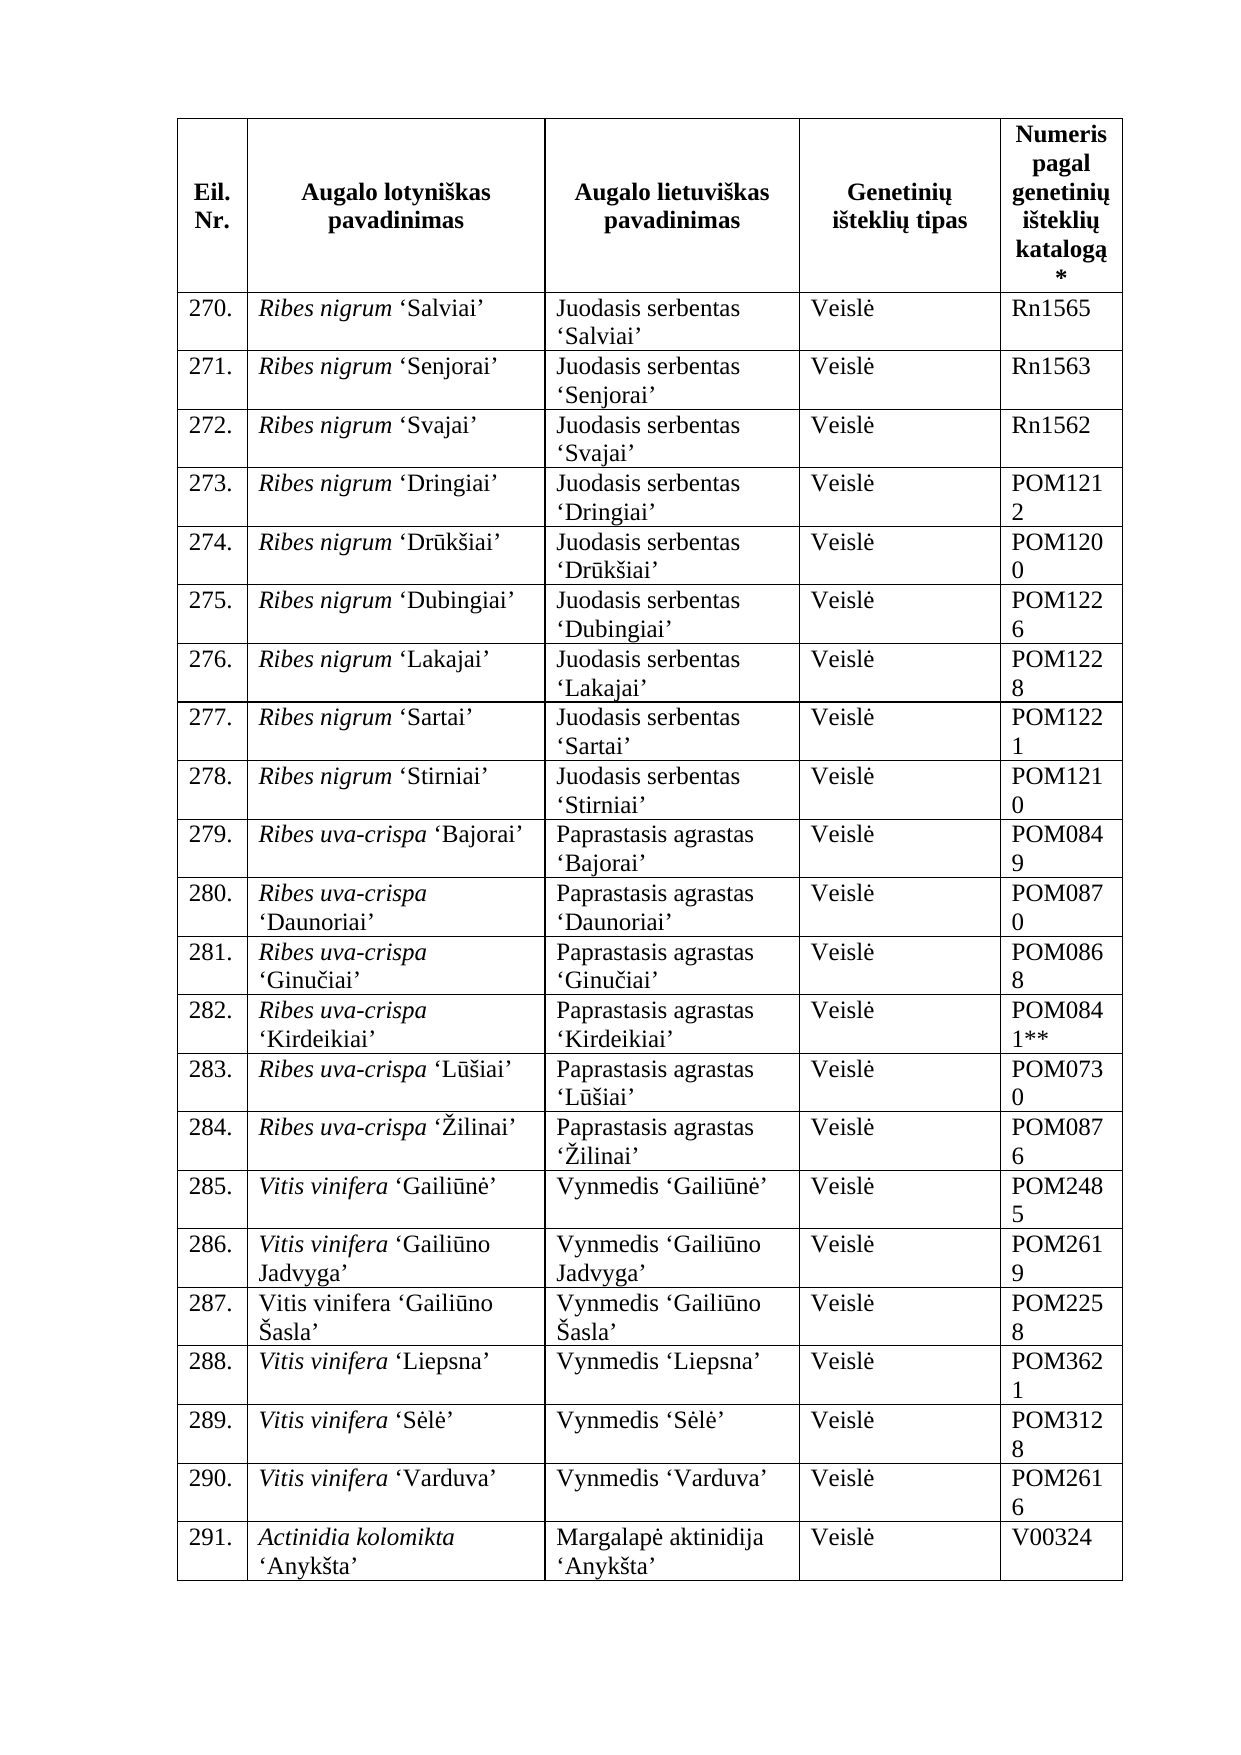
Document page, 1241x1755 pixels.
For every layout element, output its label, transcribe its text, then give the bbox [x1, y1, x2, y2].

table_cell POM0841** [1001, 995, 1122, 1053]
table_cell Vitis vinifera ‘Sėlė’ [248, 1405, 544, 1462]
table_cell Ribes uva-crispa ‘Lūšiai’ [248, 1054, 544, 1111]
table_cell Paprastasis agrastas ‘Kirdeikiai’ [546, 995, 799, 1053]
table_header Genetinių išteklių tipas [800, 119, 1000, 292]
table_cell Paprastasis agrastas ‘Bajorai’ [546, 820, 799, 877]
table_cell Ribes nigrum ‘Lakajai’ [248, 644, 544, 701]
table_cell 279. [178, 820, 247, 877]
table_cell Vynmedis ‘Liepsna’ [546, 1346, 799, 1404]
table_cell Veislė [800, 1229, 1000, 1287]
table_cell Vitis vinifera ‘Liepsna’ [248, 1346, 544, 1404]
table_cell Vynmedis ‘Gailiūno Jadvyga’ [546, 1229, 799, 1287]
table_cell Veislė [800, 995, 1000, 1053]
table_cell POM2616 [1001, 1464, 1122, 1521]
table_cell Veislė [800, 410, 1000, 467]
table_cell POM1221 [1001, 703, 1122, 760]
table_cell Juodasis serbentas ‘Dubingiai’ [546, 585, 799, 643]
table_cell Veislė [800, 1171, 1000, 1228]
table_cell 275. [178, 585, 247, 643]
table_cell Veislė [800, 1405, 1000, 1462]
table_cell 273. [178, 468, 247, 526]
table_cell Ribes nigrum ‘Drūkšiai’ [248, 527, 544, 584]
table_cell Veislė [800, 703, 1000, 760]
table_cell Veislė [800, 761, 1000, 818]
table_cell POM3621 [1001, 1346, 1122, 1404]
table_cell POM0876 [1001, 1112, 1122, 1170]
table_cell POM1226 [1001, 585, 1122, 643]
table_cell Vitis vinifera ‘Varduva’ [248, 1464, 544, 1521]
table_cell 272. [178, 410, 247, 467]
table_header Augalo lietuviškas pavadinimas [546, 119, 799, 292]
table_cell Rn1565 [1001, 293, 1122, 350]
table_cell Veislė [800, 585, 1000, 643]
table_cell Vynmedis ‘Varduva’ [546, 1464, 799, 1521]
table_cell POM0849 [1001, 820, 1122, 877]
table_cell 282. [178, 995, 247, 1053]
table_cell Juodasis serbentas ‘Drūkšiai’ [546, 527, 799, 584]
table_cell 271. [178, 351, 247, 409]
table_cell Veislė [800, 644, 1000, 701]
table_cell 277. [178, 703, 247, 760]
table_cell Vynmedis ‘Gailiūno Šasla’ [546, 1288, 799, 1345]
table_cell Vitis vinifera ‘Gailiūno Šasla’ [248, 1288, 544, 1345]
table_cell 281. [178, 937, 247, 994]
table_cell Ribes uva-crispa ‘Daunoriai’ [248, 878, 544, 936]
table_cell 284. [178, 1112, 247, 1170]
table_cell 274. [178, 527, 247, 584]
table_cell Veislė [800, 1464, 1000, 1521]
table_cell POM2258 [1001, 1288, 1122, 1345]
table_cell Ribes nigrum ‘Stirniai’ [248, 761, 544, 818]
table_cell Veislė [800, 293, 1000, 350]
table_cell Ribes uva-crispa ‘Bajorai’ [248, 820, 544, 877]
table_cell Margalapė aktinidija ‘Anykšta’ [546, 1522, 799, 1579]
table_cell 287. [178, 1288, 247, 1345]
table_cell Vitis vinifera ‘Gailiūno Jadvyga’ [248, 1229, 544, 1287]
table_cell POM1228 [1001, 644, 1122, 701]
table_cell 288. [178, 1346, 247, 1404]
table_cell Ribes nigrum ‘Dringiai’ [248, 468, 544, 526]
table_cell POM0730 [1001, 1054, 1122, 1111]
table_cell POM2485 [1001, 1171, 1122, 1228]
table_cell 291. [178, 1522, 247, 1579]
table_cell Juodasis serbentas ‘Lakajai’ [546, 644, 799, 701]
table_cell Vitis vinifera ‘Gailiūnė’ [248, 1171, 544, 1228]
table_cell Vynmedis ‘Gailiūnė’ [546, 1171, 799, 1228]
table_cell Vynmedis ‘Sėlė’ [546, 1405, 799, 1462]
table_cell Paprastasis agrastas ‘Žilinai’ [546, 1112, 799, 1170]
table_cell 270. [178, 293, 247, 350]
table_cell Juodasis serbentas ‘Dringiai’ [546, 468, 799, 526]
table_cell Juodasis serbentas ‘Salviai’ [546, 293, 799, 350]
table_cell Ribes uva-crispa ‘Ginučiai’ [248, 937, 544, 994]
table_cell 286. [178, 1229, 247, 1287]
table_cell Veislė [800, 1522, 1000, 1579]
table_cell Juodasis serbentas ‘Senjorai’ [546, 351, 799, 409]
table_cell Paprastasis agrastas ‘Daunoriai’ [546, 878, 799, 936]
table_cell Ribes nigrum ‘Dubingiai’ [248, 585, 544, 643]
table_cell POM1200 [1001, 527, 1122, 584]
table_cell Ribes nigrum ‘Sartai’ [248, 703, 544, 760]
table_cell Veislė [800, 527, 1000, 584]
table_cell Paprastasis agrastas ‘Ginučiai’ [546, 937, 799, 994]
table_cell Actinidia kolomikta ‘Anykšta’ [248, 1522, 544, 1579]
table_cell Veislė [800, 351, 1000, 409]
table_cell Veislė [800, 1054, 1000, 1111]
table_cell Juodasis serbentas ‘Sartai’ [546, 703, 799, 760]
table_cell POM1210 [1001, 761, 1122, 818]
table_cell Ribes uva-crispa ‘Žilinai’ [248, 1112, 544, 1170]
table_cell Juodasis serbentas ‘Stirniai’ [546, 761, 799, 818]
table_cell Veislė [800, 1112, 1000, 1170]
table_cell Paprastasis agrastas ‘Lūšiai’ [546, 1054, 799, 1111]
table_cell Rn1562 [1001, 410, 1122, 467]
table_cell Veislė [800, 937, 1000, 994]
table_cell Ribes nigrum ‘Senjorai’ [248, 351, 544, 409]
table_cell Ribes uva-crispa ‘Kirdeikiai’ [248, 995, 544, 1053]
table_cell V00324 [1001, 1522, 1122, 1579]
table_cell Veislė [800, 1288, 1000, 1345]
table_cell 278. [178, 761, 247, 818]
table_cell POM3128 [1001, 1405, 1122, 1462]
table_cell POM0868 [1001, 937, 1122, 994]
table_cell Veislė [800, 878, 1000, 936]
table_cell Veislė [800, 820, 1000, 877]
table_cell Rn1563 [1001, 351, 1122, 409]
table_cell POM2619 [1001, 1229, 1122, 1287]
table_cell Veislė [800, 468, 1000, 526]
table_cell Ribes nigrum ‘Svajai’ [248, 410, 544, 467]
table_cell POM0870 [1001, 878, 1122, 936]
table_cell 276. [178, 644, 247, 701]
table_cell 283. [178, 1054, 247, 1111]
table_cell 285. [178, 1171, 247, 1228]
table_header Augalo lotyniškas pavadinimas [248, 119, 544, 292]
table_cell 289. [178, 1405, 247, 1462]
table_header Eil. Nr. [178, 119, 247, 292]
table_cell Ribes nigrum ‘Salviai’ [248, 293, 544, 350]
table_cell 280. [178, 878, 247, 936]
table_cell Veislė [800, 1346, 1000, 1404]
table_cell Juodasis serbentas ‘Svajai’ [546, 410, 799, 467]
table_header Numeris pagal genetinių išteklių katalogą* [1001, 119, 1122, 292]
table_cell POM1212 [1001, 468, 1122, 526]
table_cell 290. [178, 1464, 247, 1521]
